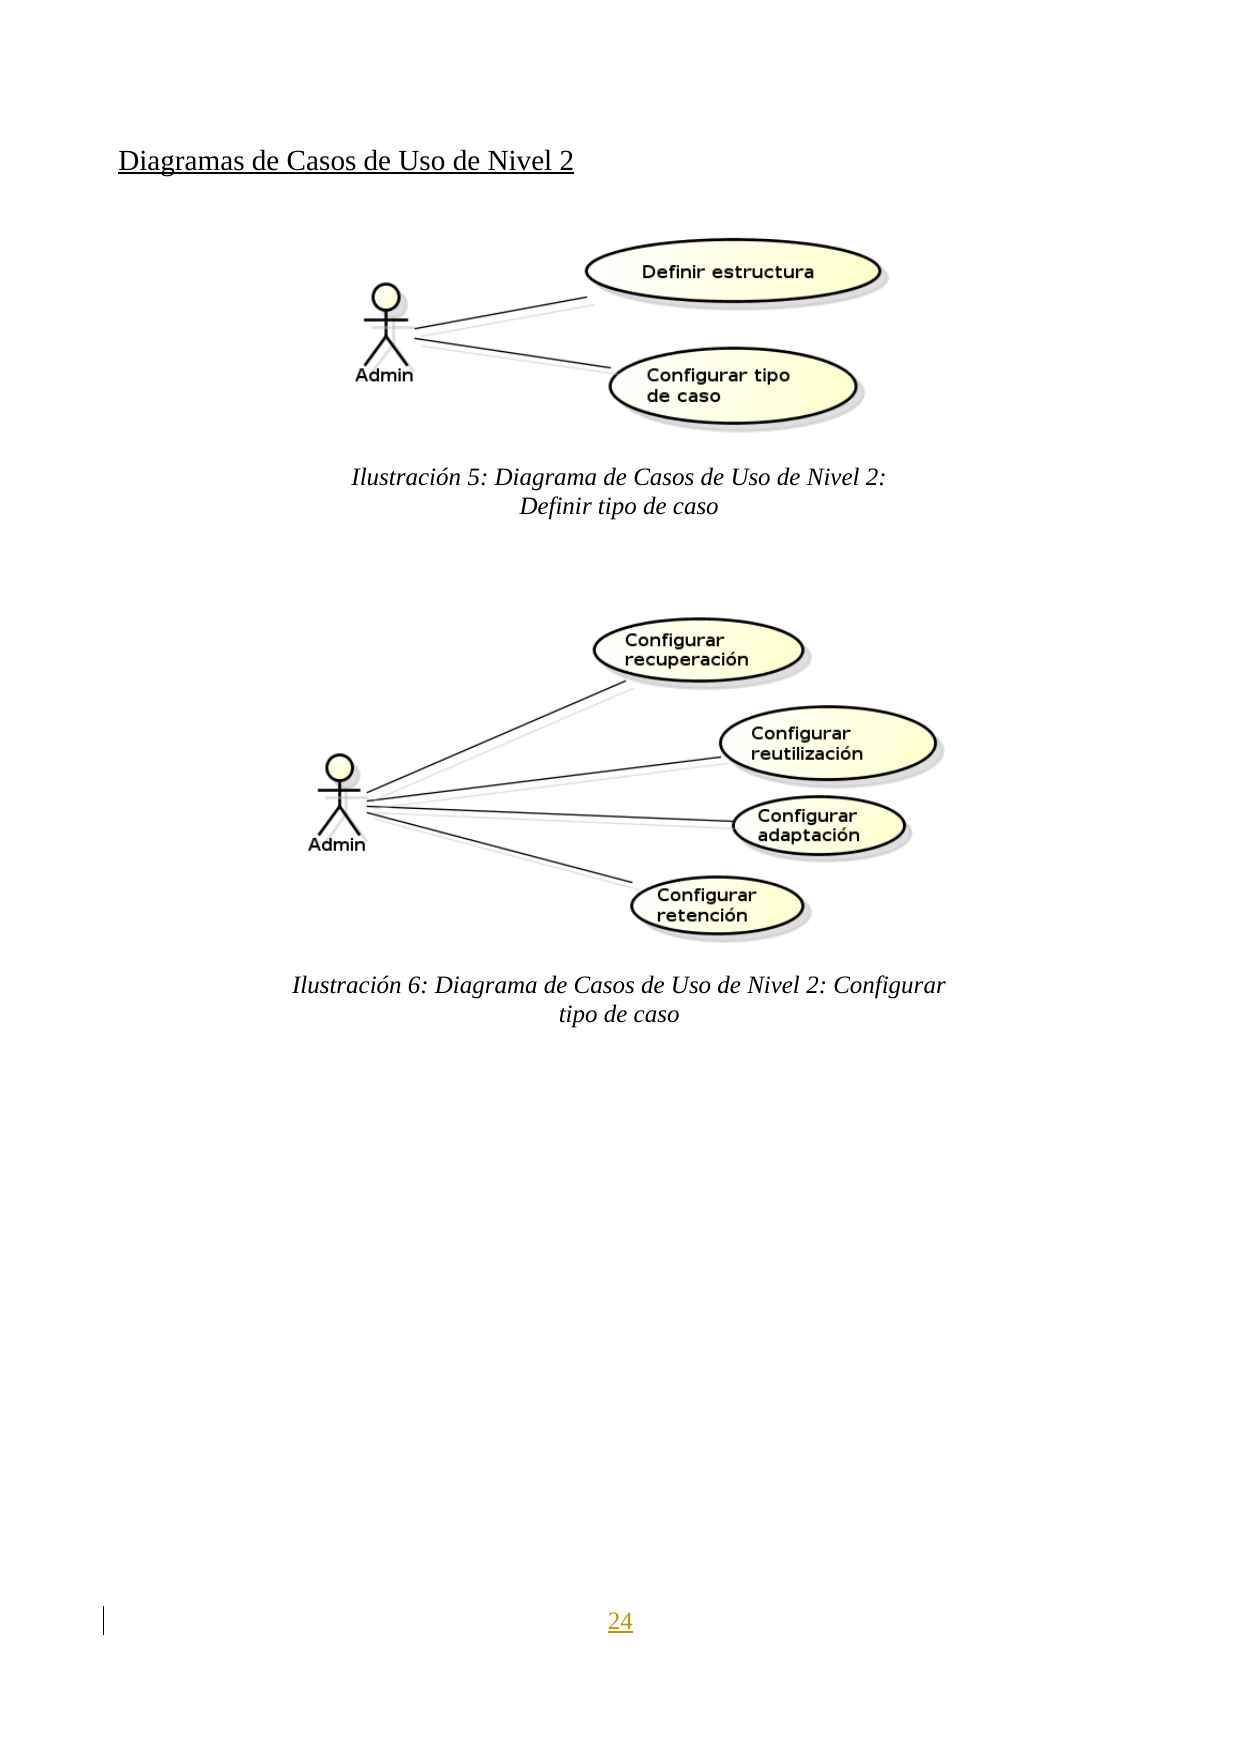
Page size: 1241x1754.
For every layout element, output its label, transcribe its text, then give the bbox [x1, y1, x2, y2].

picture [326, 201, 914, 451]
picture [276, 597, 965, 959]
text Ilustración 6: Diagrama de Casos de Uso de Nivel 2: Configurar tipo de caso [276, 959, 964, 1027]
subtitle Diagramas de Casos de Uso de Nivel 2 [118, 143, 1122, 177]
text Ilustración 5: Diagrama de Casos de Uso de Nivel 2: Definir tipo de caso [327, 451, 913, 520]
